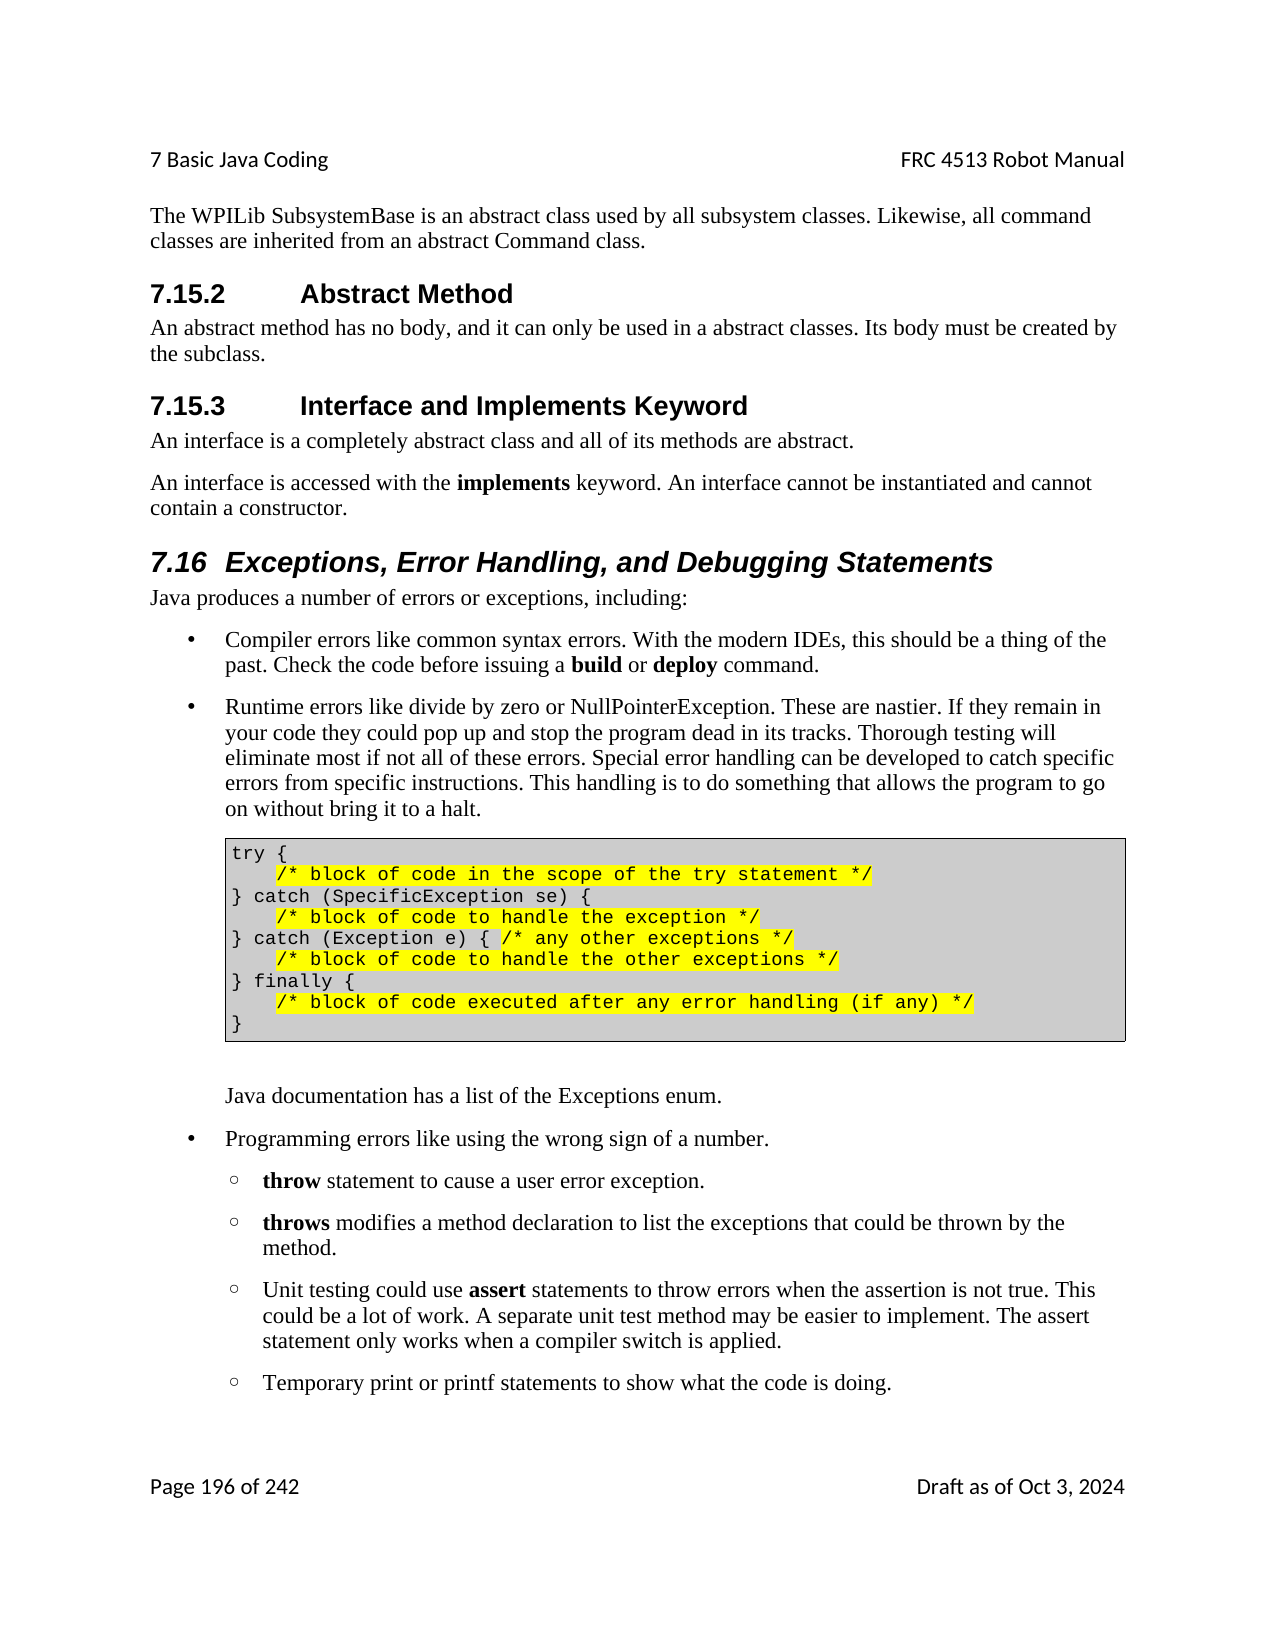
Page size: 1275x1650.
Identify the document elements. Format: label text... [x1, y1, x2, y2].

list Temporary print or printf statements to show what the code is doing. [225, 1370, 1125, 1396]
text /* block of code executed after any error handling (if any) */ [226, 987, 1125, 1008]
text } finally { [226, 965, 1125, 987]
text } catch (SpecificException se) { [226, 880, 1125, 902]
list Compiler errors like common syntax errors. With the modern IDEs, this should be a thing of the past. Check the code before issuing a build or deploy command. [187, 627, 1125, 677]
text } [226, 1008, 1125, 1041]
text An interface is accessed with the implements keyword. An interface cannot be instantiated and cannot contain a constructor. [150, 470, 1125, 521]
list Runtime errors like divide by zero or NullPointerException. These are nastier. If they remain in your code they could pop up and stop the program dead in its tracks. Thorough testing will eliminate most if not all of these errors. Special error handling can be developed to catch specific errors from specific instructions. This handling is to do something that allows the program to go on without bring it to a halt. [187, 694, 1125, 821]
subtitle Abstract Method [150, 279, 1125, 309]
list throws modifies a method declaration to list the exceptions that could be thrown by the method. [225, 1210, 1125, 1261]
text /* block of code to handle the other exceptions */ [226, 944, 1125, 965]
text An interface is a completely abstract class and all of its methods are abstract. [150, 428, 1125, 453]
list throw statement to cause a user error exception. [225, 1168, 1125, 1193]
subtitle Exceptions, Error Handling, and Debugging Statements [150, 546, 1125, 578]
text /* block of code in the scope of the try statement */ [226, 859, 1125, 880]
text Java produces a number of errors or exceptions, including: [150, 584, 1125, 610]
subtitle Interface and Implements Keyword [150, 391, 1125, 421]
list Programming errors like using the wrong sign of a number. [187, 1126, 1125, 1151]
text /* block of code to handle the exception */ [226, 902, 1125, 923]
text An abstract method has no body, and it can only be used in a abstract classes. Its body must be created by the subclass. [150, 315, 1125, 366]
list Unit testing could use assert statements to throw errors when the assertion is not true. This could be a lot of work. A separate unit test method may be easier to implement. The assert statement only works when a compiler switch is applied. [225, 1277, 1125, 1353]
text try { [226, 839, 1125, 859]
text The WPILib SubsystemBase is an abstract class used by all subsystem classes. Likewise, all command classes are inherited from an abstract Command class. [150, 203, 1125, 254]
list Java documentation has a list of the Exceptions enum. [187, 1083, 1125, 1109]
text } catch (Exception e) { /* any other exceptions */ [226, 923, 1125, 944]
